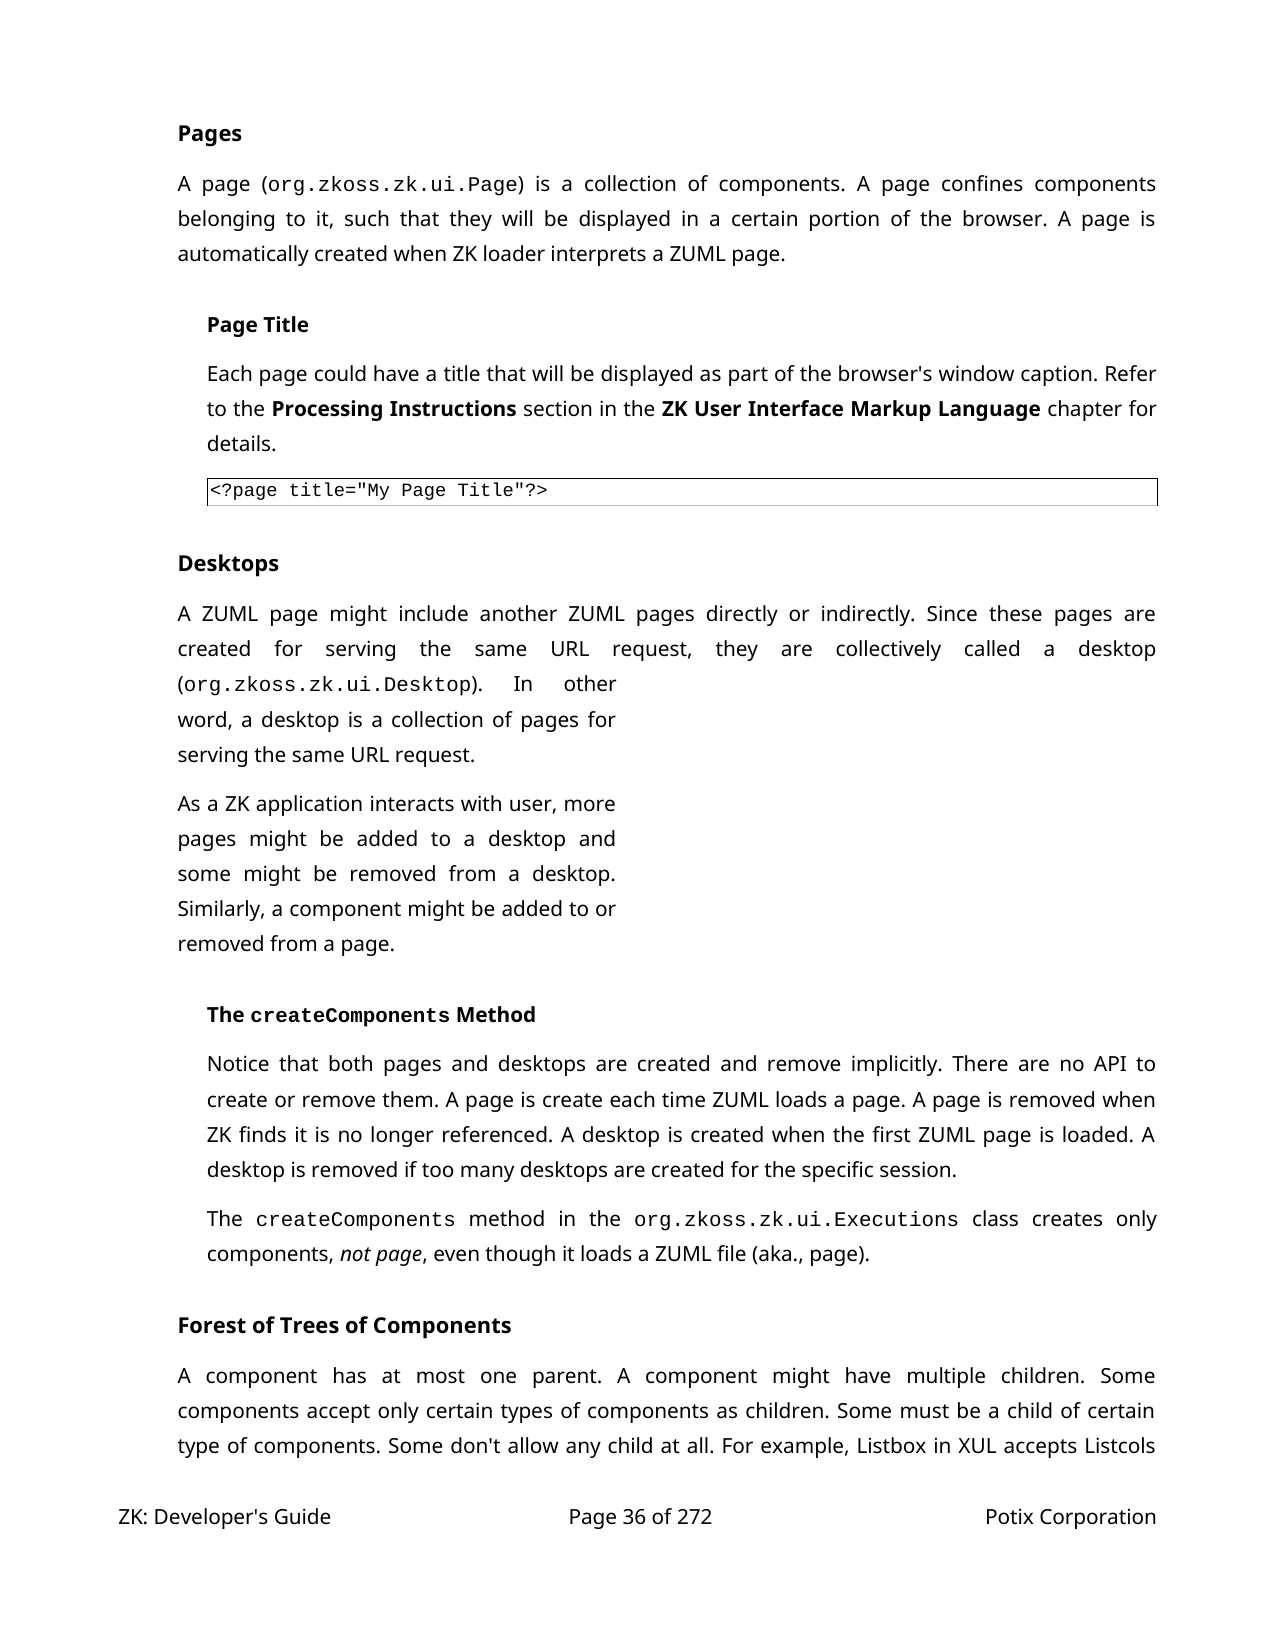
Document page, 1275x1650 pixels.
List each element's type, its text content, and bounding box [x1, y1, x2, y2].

text Each page could have a title that will be displayed as part of the browser's window caption. Refer to the Processing Instructions section in the ZK User Interface Markup Language chapter for details. [207, 359, 1157, 458]
subtitle Pages [177, 118, 1157, 148]
text A component has at most one parent. A component might have multiple children. Some components accept only certain types of components as children. Some must be a child of certain type of components. Some don't allow any child at all. For example, Listbox in XUL accepts Listcols [177, 1361, 1157, 1459]
subtitle Page Title [207, 310, 1157, 338]
text A ZUML page might include another ZUML pages directly or indirectly. Since these pages are created for serving the same URL request, they are collectively called a desktop (org.zkoss.zk.ui.Desktop). In other word, a desktop is a collection of pages for serving the same URL request. [177, 599, 1157, 768]
text The createComponents method in the org.zkoss.zk.ui.Executions class creates only components, not page, even though it loads a ZUML file (aka., page). [207, 1204, 1157, 1268]
subtitle The createComponents Method [207, 1000, 1157, 1029]
subtitle Forest of Trees of Components [177, 1310, 1157, 1340]
text <?page title="My Page Title"?> [208, 479, 1157, 505]
text A page (org.zkoss.zk.ui.Page) is a collection of components. A page confines components belonging to it, such that they will be displayed in a certain portion of the browser. A page is automatically created when ZK loader interprets a ZUML page. [177, 169, 1157, 268]
subtitle Desktops [177, 548, 1157, 578]
text Notice that both pages and desktops are created and remove implicitly. There are no API to create or remove them. A page is create each time ZUML loads a page. A page is removed when ZK finds it is no longer referenced. A desktop is created when the first ZUML page is loaded. A desktop is removed if too many desktops are created for the specific session. [207, 1049, 1157, 1183]
text As a ZK application interacts with user, more pages might be added to a desktop and some might be removed from a desktop. Similarly, a component might be added to or removed from a page. [177, 789, 1157, 958]
